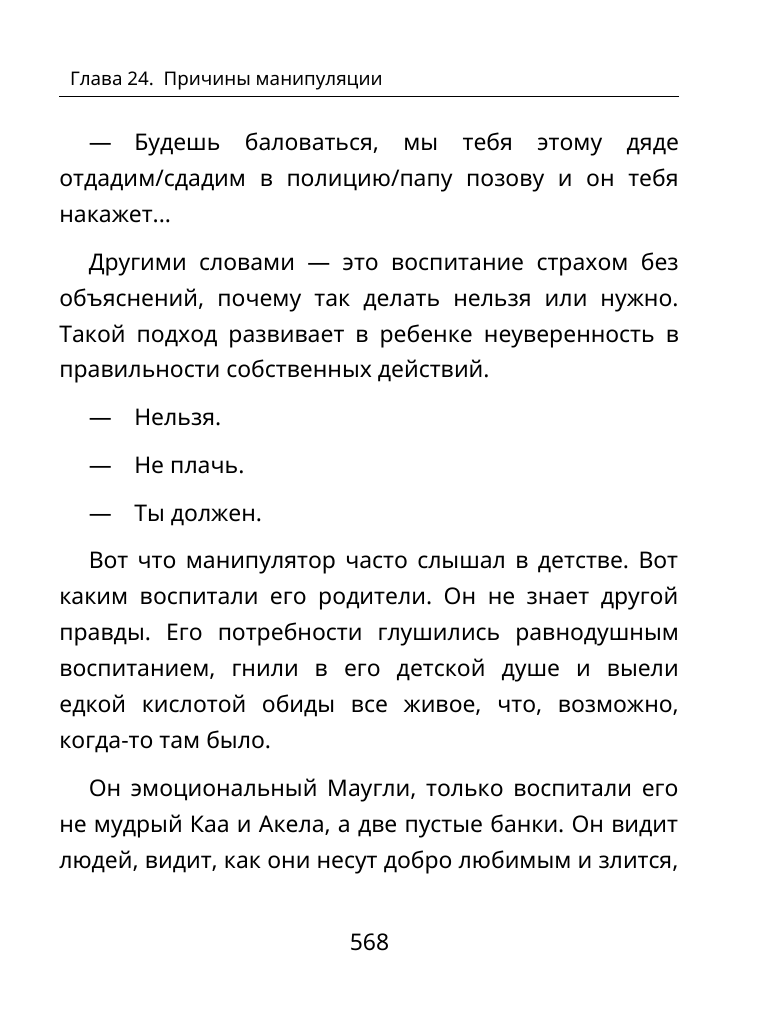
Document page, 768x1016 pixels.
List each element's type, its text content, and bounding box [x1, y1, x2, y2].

list Будешь баловаться, мы тебя этому дяде отдадим/сдадим в полицию/папу позову и он тебя накажет... [59, 126, 679, 229]
text Другими словами — это воспитание страхом без объяснений, почему так делать нельзя или нужно. Такой подход развивает в ребенке неуверенность в правильности собственных действий. [59, 246, 679, 385]
list Не плачь. [59, 449, 679, 480]
list Ты должен. [59, 497, 679, 528]
text Он эмоциональный Маугли, только воспитали его не мудрый Каа и Акела, а две пустые банки. Он видит людей, видит, как они несут добро любимым и злится, [59, 772, 679, 875]
list Нельзя. [59, 401, 679, 432]
text Вот что манипулятор часто слышал в детстве. Вот каким воспитали его родители. Он не знает другой правды. Его потребности глушились равнодушным воспитанием, гнили в его детской душе и выели едкой кислотой обиды все живое, что, возможно, когда-то там было. [59, 544, 679, 755]
